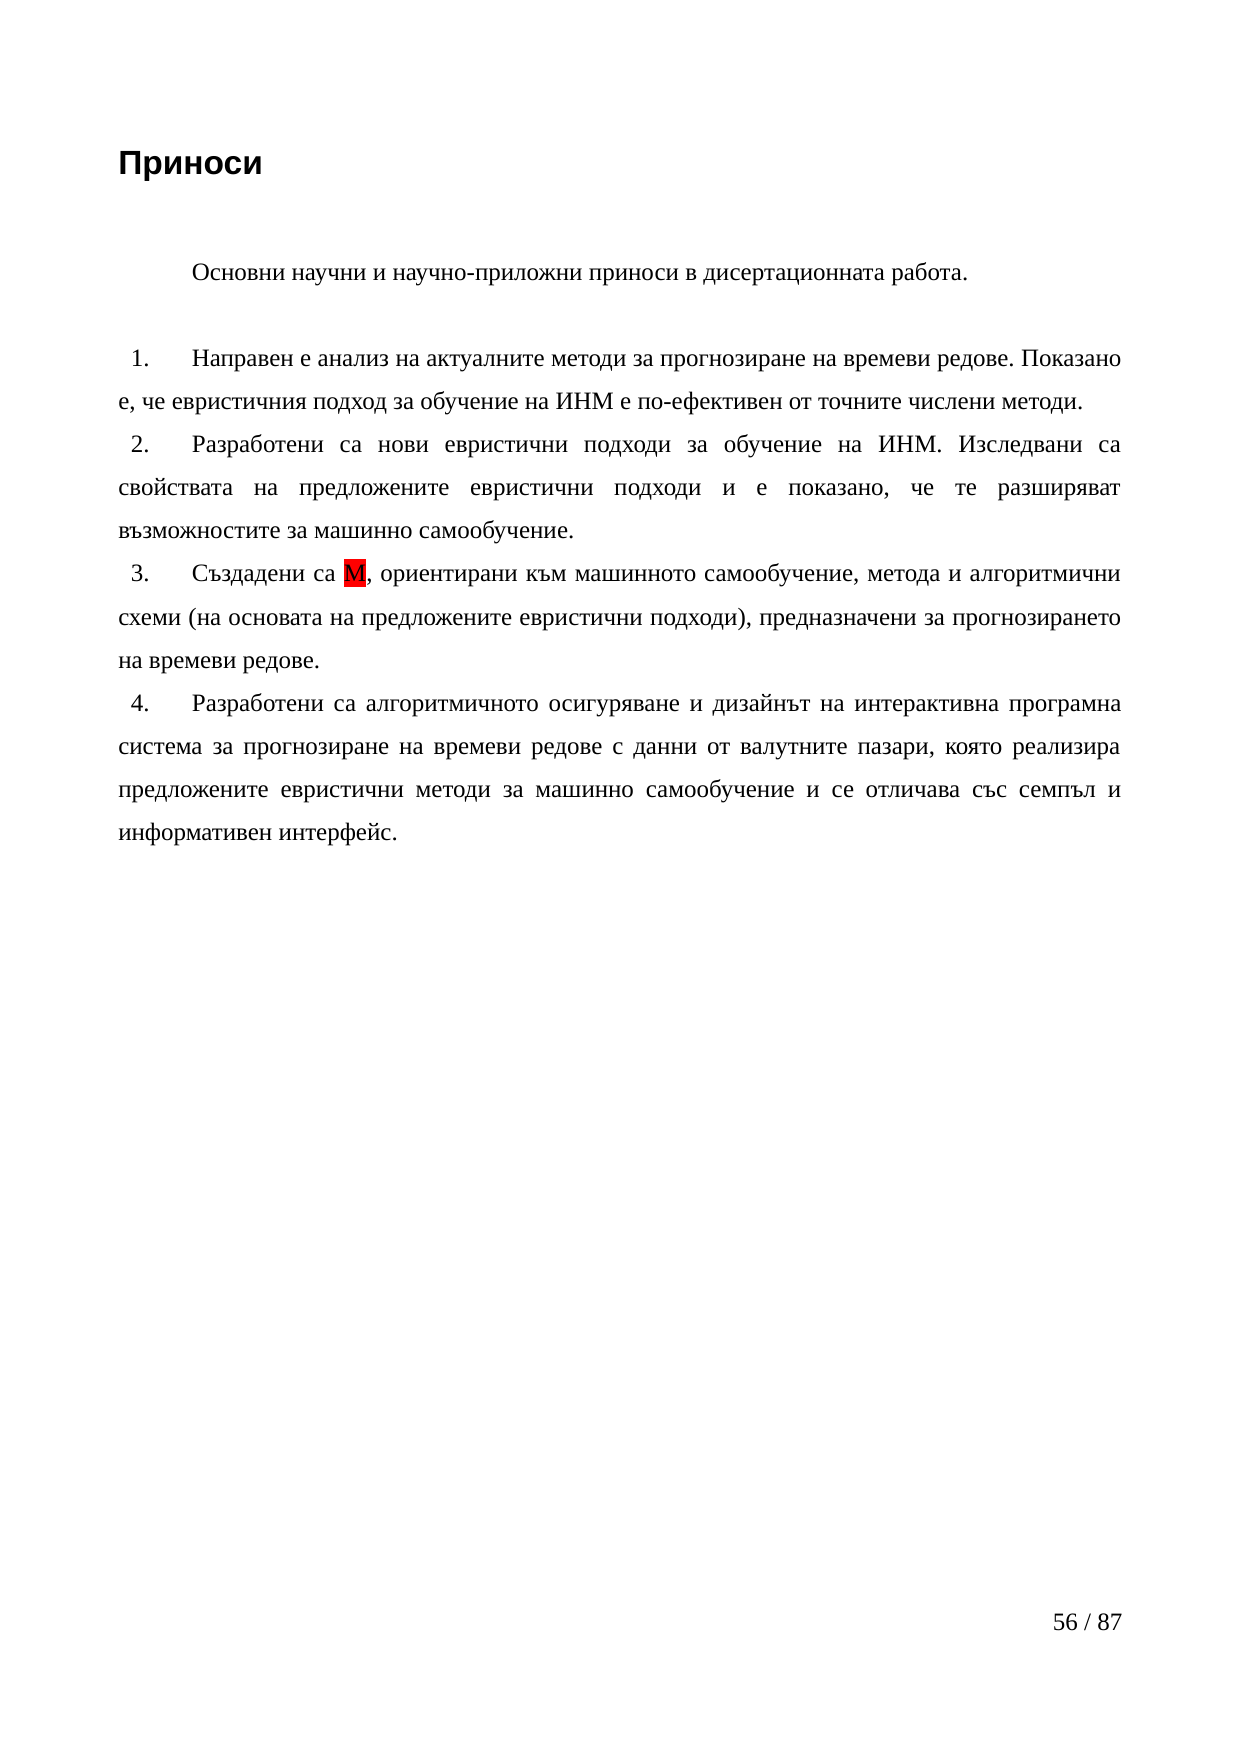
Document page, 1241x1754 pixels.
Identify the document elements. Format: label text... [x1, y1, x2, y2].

subtitle Приноси [118, 143, 1122, 182]
text 4. Разработени са алгоритмичното осигуряване и дизайнът на интерактивна програмна система за прогнозиране на времеви редове с данни от валутните пазари, която реализира предложените евристични методи за машинно самообучение и се отличава със семпъл и информативен интерфейс. [118, 688, 1122, 846]
text 3. Създадени са M, ориентирани към машинното самообучение, метода и алгоритмични схеми (на основата на предложените евристични подходи), предназначени за прогнозирането на времеви редове. [118, 558, 1122, 673]
text 1. Направен е анализ на актуалните методи за прогнозиране на времеви редове. Показано е, че евристичния подход за обучение на ИНМ е по-ефективен от точните числени методи. [118, 343, 1122, 415]
text Основни научни и научно-приложни приноси в дисертационната работа. [118, 257, 1122, 285]
text 2. Разработени са нови евристични подходи за обучение на ИНМ. Изследвани са свойствата на предложените евристични подходи и е показано, че те разширяват възможностите за машинно самообучение. [118, 429, 1122, 544]
